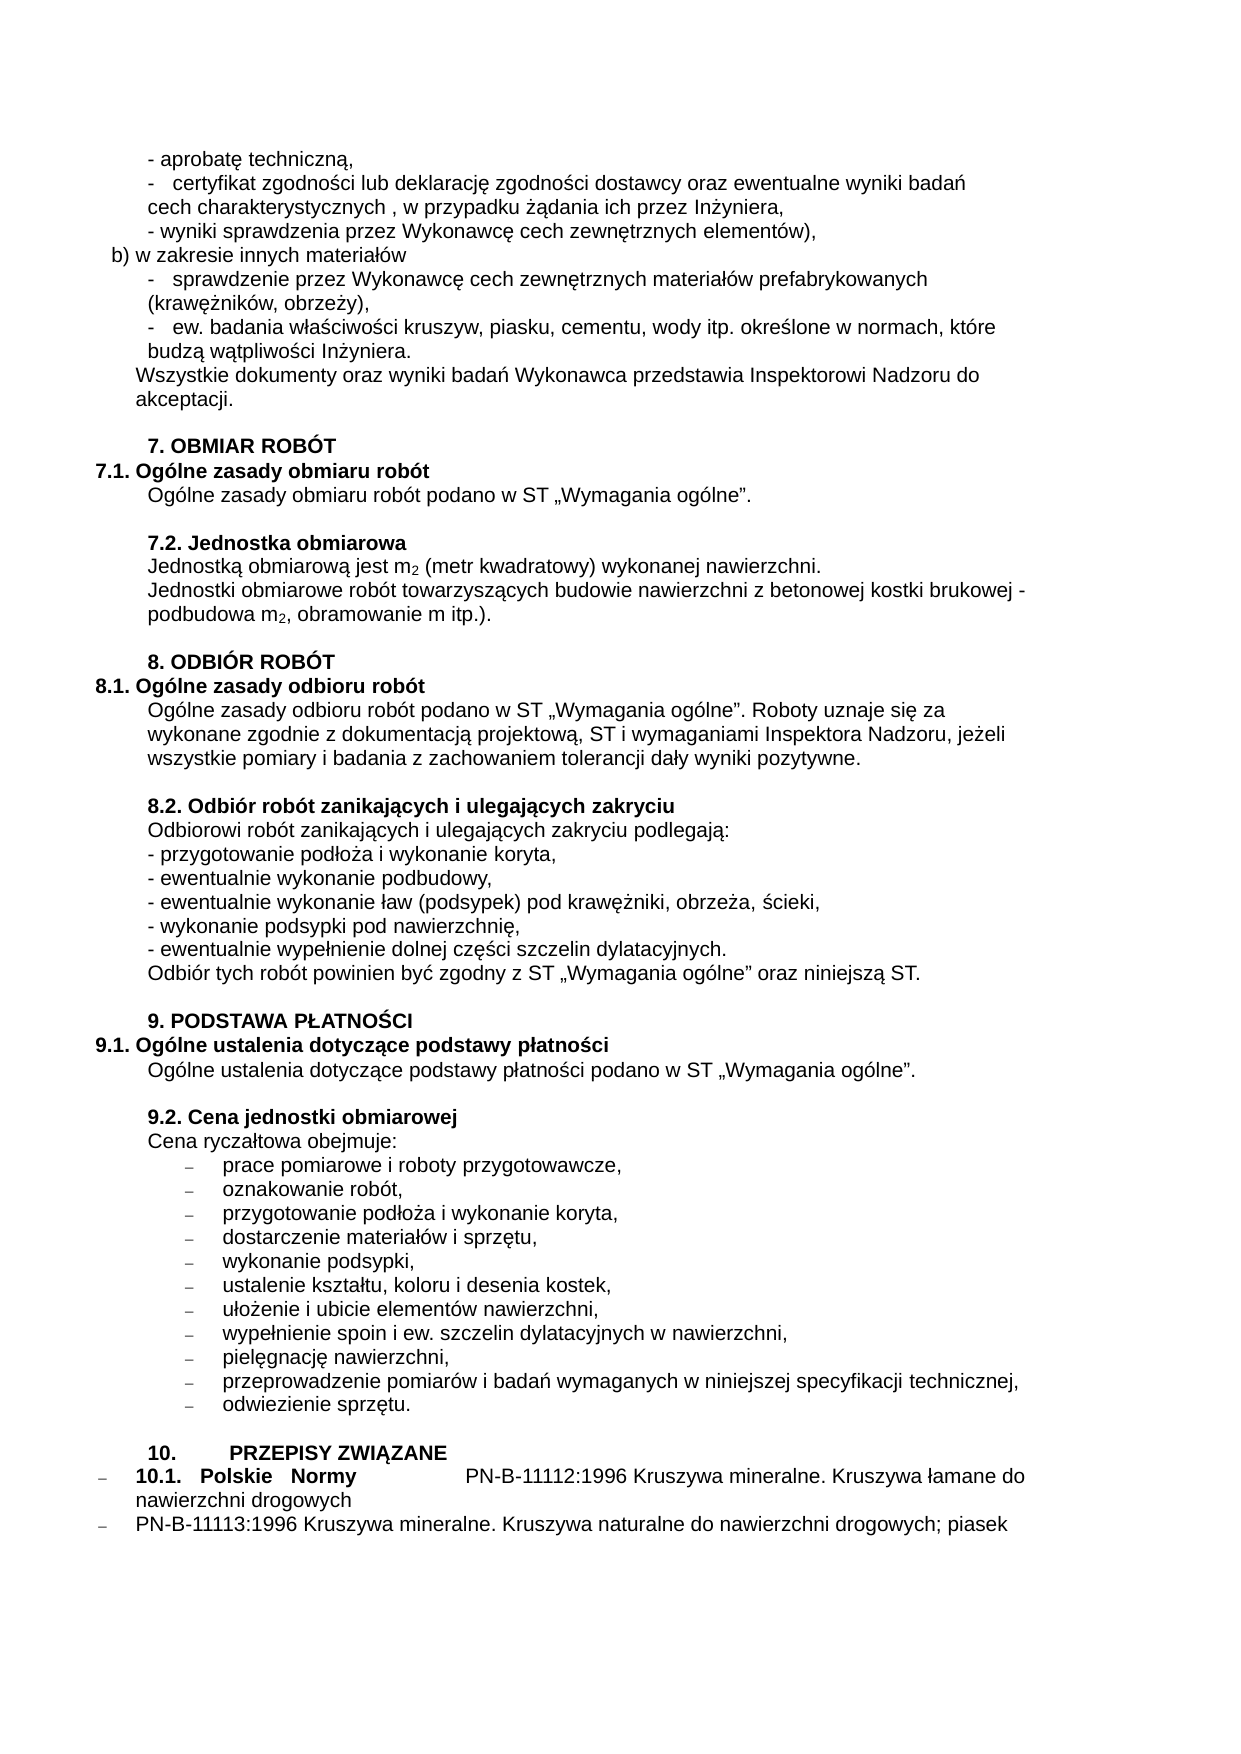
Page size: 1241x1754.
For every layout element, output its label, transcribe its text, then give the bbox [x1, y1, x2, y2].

text Ogólne zasady odbioru robót podano w ST „Wymagania ogólne”. Roboty uznaje się za [147, 698, 1105, 722]
text Jednostki obmiarowe robót towarzyszących budowie nawierzchni z betonowej kostki brukowej - podbudowa m2, obramowanie m itp.). [147, 578, 1029, 626]
list przygotowanie podłoża i wykonanie koryta, [147, 842, 1105, 866]
text Ogólne zasady obmiaru robót podano w ST „Wymagania ogólne”. [147, 483, 1105, 507]
list Ogólne zasady obmiaru robót [95, 458, 1105, 482]
text Cena ryczałtowa obejmuje: [147, 1129, 1105, 1153]
list PRZEPISY ZWIĄZANE [147, 1440, 1105, 1464]
text Jednostką obmiarową jest m2 (metr kwadratowy) wykonanej nawierzchni. [147, 554, 1105, 578]
list wykonanie podsypki, [185, 1249, 1105, 1273]
list ustalenie kształtu, koloru i desenia kostek, [185, 1273, 1105, 1297]
list aprobatę techniczną, [147, 147, 1105, 171]
list dostarczenie materiałów i sprzętu, [185, 1225, 1105, 1249]
text Ogólne ustalenia dotyczące podstawy płatności podano w ST „Wymagania ogólne”. [147, 1057, 1105, 1081]
list prace pomiarowe i roboty przygotowawcze, [185, 1153, 1105, 1177]
list ewentualnie wypełnienie dolnej części szczelin dylatacyjnych. [147, 938, 1105, 962]
list PODSTAWA PŁATNOŚCI [147, 1009, 1105, 1033]
list Jednostka obmiarowa [147, 530, 1105, 554]
list przygotowanie podłoża i wykonanie koryta, [185, 1201, 1105, 1225]
list ewentualnie wykonanie podbudowy, [147, 866, 1105, 890]
list ODBIÓR ROBÓT [147, 650, 1105, 674]
list Cena jednostki obmiarowej [147, 1105, 1105, 1129]
list certyfikat zgodności lub deklarację zgodności dostawcy oraz ewentualne wyniki badań cech charakterystycznych , w przypadku żądania ich przez Inżyniera, [147, 171, 1005, 219]
list wypełnienie spoin i ew. szczelin dylatacyjnych w nawierzchni, [185, 1321, 1105, 1345]
list oznakowanie robót, [185, 1177, 1105, 1201]
list wykonanie podsypki pod nawierzchnię, [147, 914, 1105, 938]
list Ogólne ustalenia dotyczące podstawy płatności [95, 1033, 1105, 1057]
text wykonane zgodnie z dokumentacją projektową, ST i wymaganiami Inspektora Nadzoru, jeżeli wszystkie pomiary i badania z zachowaniem tolerancji dały wyniki pozytywne. [147, 722, 1024, 770]
list Odbiór robót zanikających i ulegających zakryciu [147, 794, 1105, 818]
list odwiezienie sprzętu. [185, 1393, 1105, 1417]
list pielęgnację nawierzchni, [185, 1345, 1105, 1369]
list w zakresie innych materiałów [111, 243, 1105, 267]
list PN-B-11113:1996 Kruszywa mineralne. Kruszywa naturalne do nawierzchni drogowych; piasek [98, 1512, 1093, 1536]
text Odbiorowi robót zanikających i ulegających zakryciu podlegają: [147, 818, 1105, 842]
list sprawdzenie przez Wykonawcę cech zewnętrznych materiałów prefabrykowanych (krawężników, obrzeży), [147, 267, 1055, 315]
list ewentualnie wykonanie ław (podsypek) pod krawężniki, obrzeża, ścieki, [147, 890, 1105, 914]
list ułożenie i ubicie elementów nawierzchni, [185, 1297, 1105, 1321]
list Ogólne zasady odbioru robót [95, 674, 1105, 698]
list ew. badania właściwości kruszyw, piasku, cementu, wody itp. określone w normach, które budzą wątpliwości Inżyniera. [147, 315, 1050, 363]
text Odbiór tych robót powinien być zgodny z ST „Wymagania ogólne” oraz niniejszą ST. [147, 962, 1105, 986]
text Wszystkie dokumenty oraz wyniki badań Wykonawca przedstawia Inspektorowi Nadzoru do akceptacji. [135, 363, 1024, 411]
list przeprowadzenie pomiarów i badań wymaganych w niniejszej specyfikacji technicznej, [185, 1369, 1105, 1393]
list OBMIAR ROBÓT [147, 434, 1105, 458]
list 10.1. Polskie Normy PN-B-11112:1996 Kruszywa mineralne. Kruszywa łamane do nawierzchni drogowych [98, 1464, 1093, 1512]
list wyniki sprawdzenia przez Wykonawcę cech zewnętrznych elementów), [147, 219, 1105, 243]
